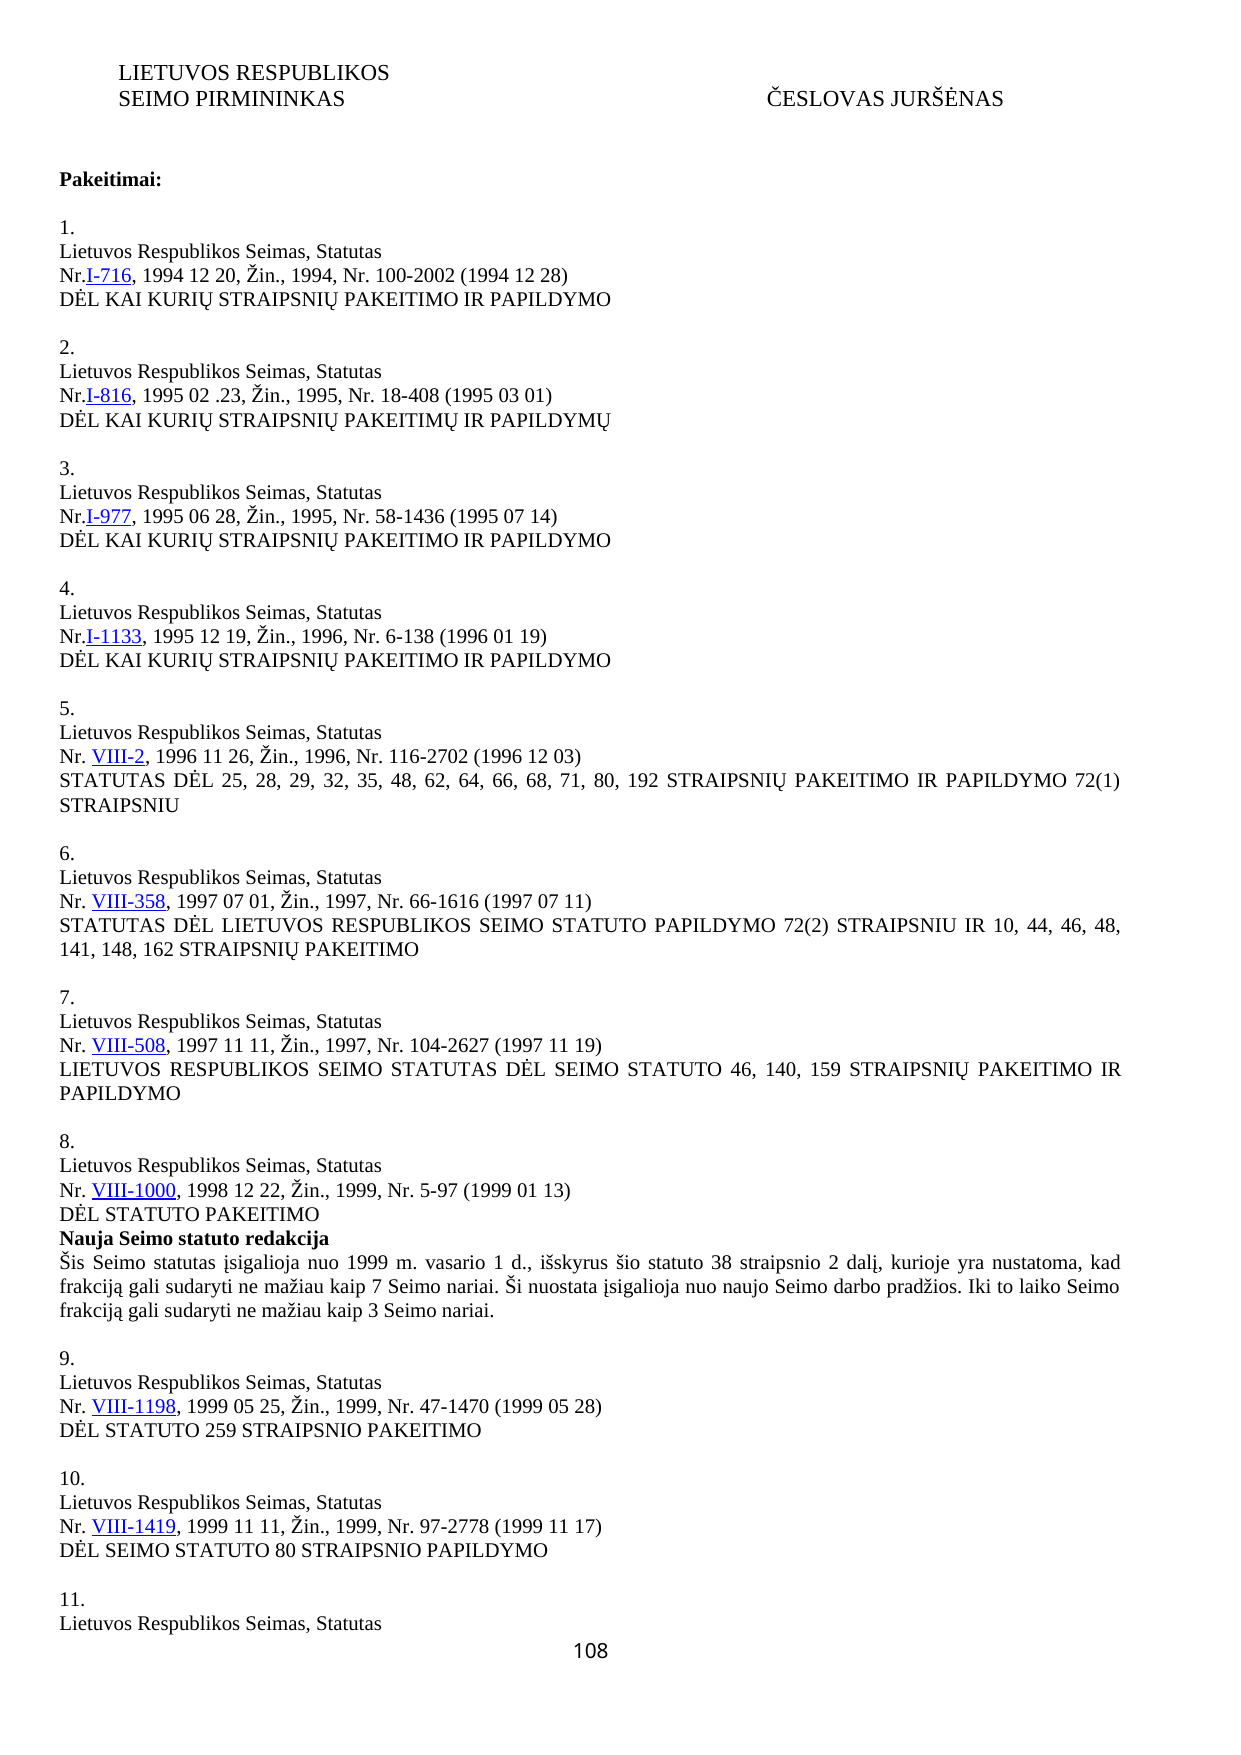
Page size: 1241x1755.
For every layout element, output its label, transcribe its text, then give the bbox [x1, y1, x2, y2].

text Nr. VIII-1419, 1999 11 11, Žin., 1999, Nr. 97-2778 (1999 11 17) [59, 1514, 1122, 1538]
text Lietuvos Respublikos Seimas, Statutas [59, 239, 1122, 263]
text DĖL KAI KURIŲ STRAIPSNIŲ PAKEITIMO IR PAPILDYMO [59, 287, 1122, 311]
text DĖL STATUTO PAKEITIMO [59, 1202, 1122, 1226]
text DĖL STATUTO 259 STRAIPSNIO PAKEITIMO [59, 1418, 1122, 1442]
text 2. [59, 335, 1122, 359]
text Lietuvos Respublikos Seimas, Statutas [59, 1370, 1122, 1394]
text 1. [59, 215, 1122, 239]
text Nr. VIII-1000, 1998 12 22, Žin., 1999, Nr. 5-97 (1999 01 13) [59, 1177, 1122, 1202]
text Nauja Seimo statuto redakcija [59, 1226, 1122, 1250]
text LIETUVOS RESPUBLIKOS SEIMO STATUTAS DĖL SEIMO STATUTO 46, 140, 159 STRAIPSNIŲ PAKEITIMO IR PAPILDYMO [59, 1057, 1122, 1105]
text Nr. VIII-508, 1997 11 11, Žin., 1997, Nr. 104-2627 (1997 11 19) [59, 1033, 1122, 1057]
text Šis Seimo statutas įsigalioja nuo 1999 m. vasario 1 d., išskyrus šio statuto 38 straipsnio 2 dalį, kurioje yra nustatoma, kad frakciją gali sudaryti ne mažiau kaip 7 Seimo nariai. Ši nuostata įsigalioja nuo naujo Seimo darbo pradžios. Iki to laiko Seimo frakciją gali sudaryti ne mažiau kaip 3 Seimo nariai. [59, 1250, 1122, 1322]
text LIETUVOS RESPUBLIKOS [59, 59, 1122, 85]
text DĖL KAI KURIŲ STRAIPSNIŲ PAKEITIMO IR PAPILDYMO [59, 528, 1122, 552]
text Lietuvos Respublikos Seimas, Statutas [59, 1153, 1122, 1177]
text 7. [59, 985, 1122, 1009]
text 9. [59, 1346, 1122, 1370]
text SEIMO PIRMININKAS ČESLOVAS JURŠĖNAS [59, 85, 1122, 112]
text Nr. VIII-358, 1997 07 01, Žin., 1997, Nr. 66-1616 (1997 07 11) [59, 889, 1122, 913]
text 4. [59, 576, 1122, 600]
text 11. [59, 1587, 1122, 1611]
text Nr. VIII-2, 1996 11 26, Žin., 1996, Nr. 116-2702 (1996 12 03) [59, 744, 1122, 768]
text Lietuvos Respublikos Seimas, Statutas [59, 865, 1122, 889]
text 10. [59, 1466, 1122, 1490]
text Nr.I-816, 1995 02 .23, Žin., 1995, Nr. 18-408 (1995 03 01) [59, 383, 1122, 407]
text Lietuvos Respublikos Seimas, Statutas [59, 359, 1122, 383]
text Nr.I-977, 1995 06 28, Žin., 1995, Nr. 58-1436 (1995 07 14) [59, 504, 1122, 528]
text 3. [59, 456, 1122, 480]
text Lietuvos Respublikos Seimas, Statutas [59, 1009, 1122, 1033]
text Pakeitimai: [59, 167, 1122, 191]
text Lietuvos Respublikos Seimas, Statutas [59, 1490, 1122, 1514]
text Lietuvos Respublikos Seimas, Statutas [59, 600, 1122, 624]
text DĖL SEIMO STATUTO 80 STRAIPSNIO PAPILDYMO [59, 1538, 1122, 1562]
text 8. [59, 1129, 1122, 1153]
text Nr.I-1133, 1995 12 19, Žin., 1996, Nr. 6-138 (1996 01 19) [59, 624, 1122, 648]
text STATUTAS DĖL 25, 28, 29, 32, 35, 48, 62, 64, 66, 68, 71, 80, 192 STRAIPSNIŲ PAKEITIMO IR PAPILDYMO 72(1) STRAIPSNIU [59, 768, 1122, 817]
text DĖL KAI KURIŲ STRAIPSNIŲ PAKEITIMŲ IR PAPILDYMŲ [59, 407, 1122, 432]
text Nr.I-716, 1994 12 20, Žin., 1994, Nr. 100-2002 (1994 12 28) [59, 263, 1122, 287]
text Lietuvos Respublikos Seimas, Statutas [59, 1611, 1122, 1635]
text Lietuvos Respublikos Seimas, Statutas [59, 480, 1122, 504]
text Lietuvos Respublikos Seimas, Statutas [59, 720, 1122, 744]
text 6. [59, 841, 1122, 865]
text Nr. VIII-1198, 1999 05 25, Žin., 1999, Nr. 47-1470 (1999 05 28) [59, 1394, 1122, 1418]
text STATUTAS DĖL LIETUVOS RESPUBLIKOS SEIMO STATUTO PAPILDYMO 72(2) STRAIPSNIU IR 10, 44, 46, 48, 141, 148, 162 STRAIPSNIŲ PAKEITIMO [59, 913, 1122, 961]
text DĖL KAI KURIŲ STRAIPSNIŲ PAKEITIMO IR PAPILDYMO [59, 648, 1122, 672]
text 5. [59, 696, 1122, 720]
